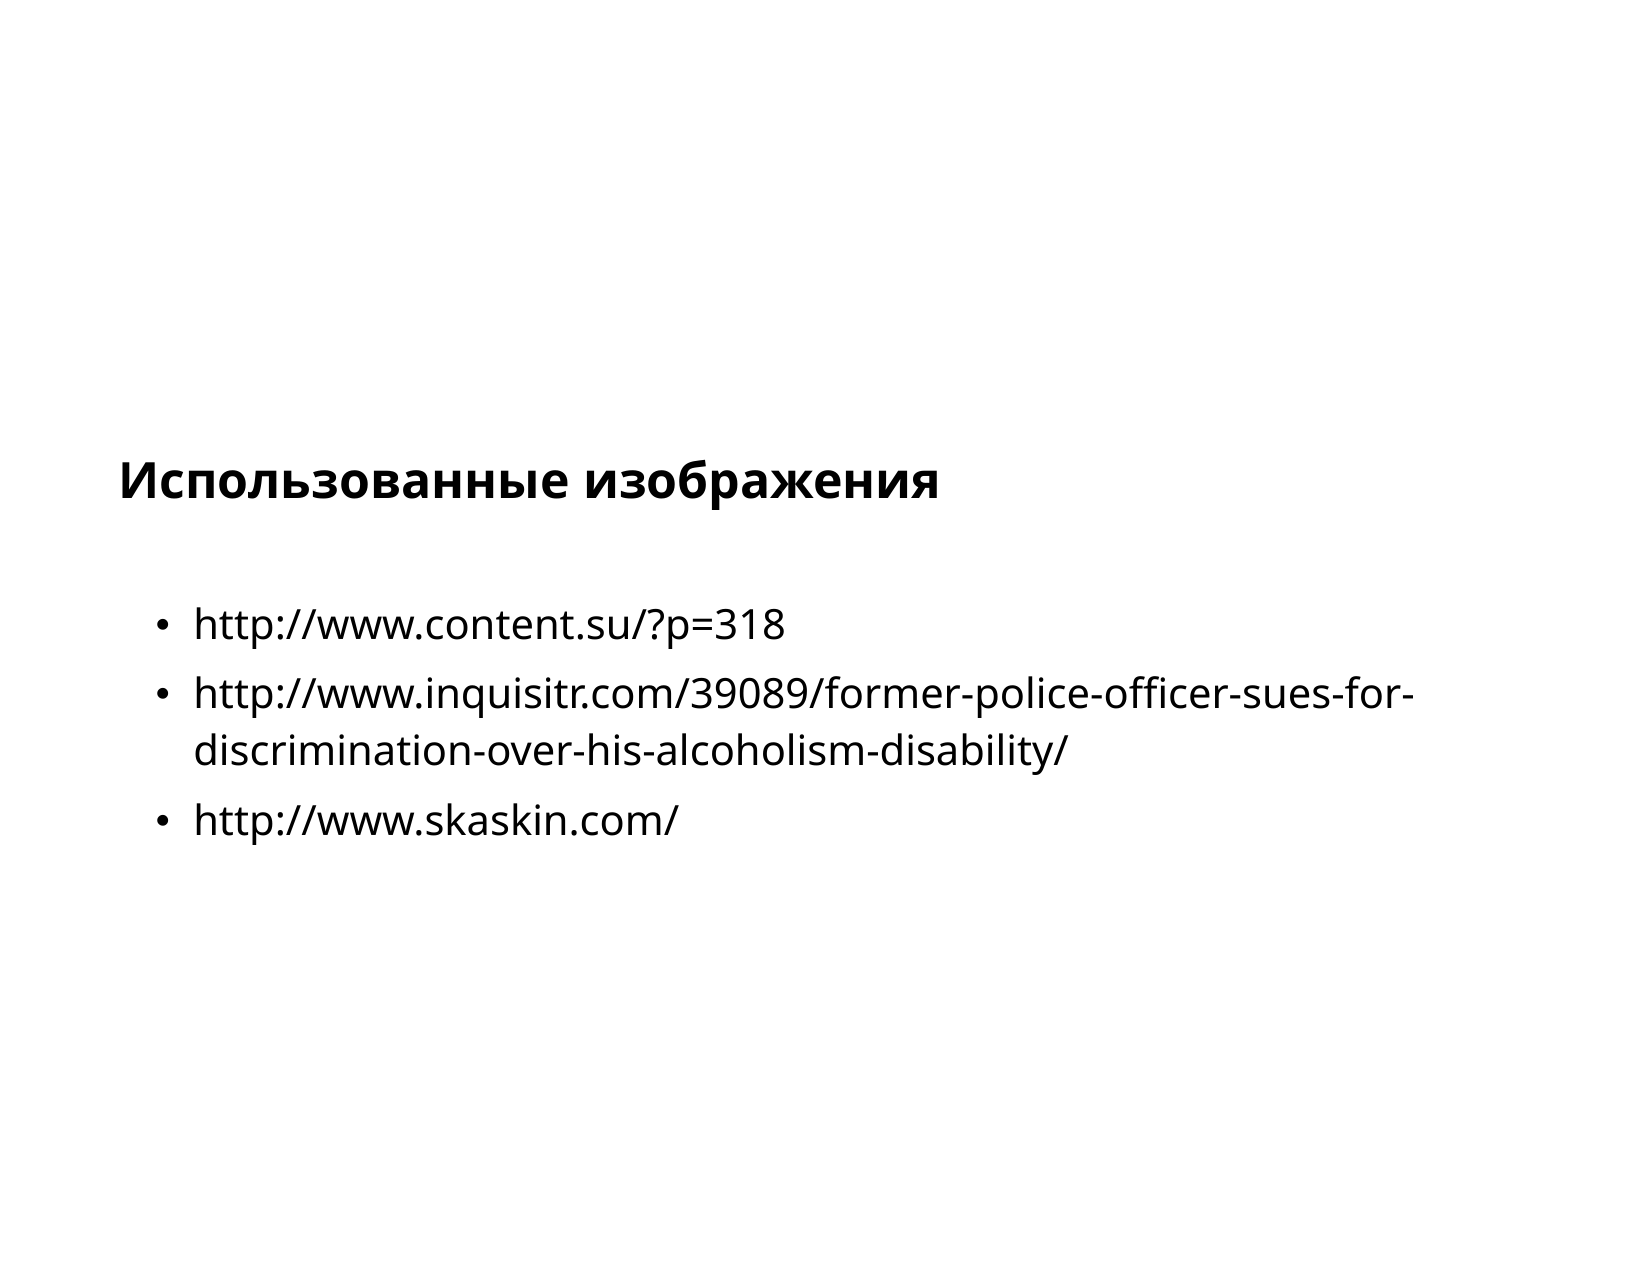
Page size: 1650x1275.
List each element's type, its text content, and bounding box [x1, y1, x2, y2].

list http://www.content.su/?p=318 [156, 595, 1532, 652]
list http://www.inquisitr.com/39089/former-police-officer-sues-for-discrimination-over-his-alcoholism-disability/ [156, 664, 1532, 778]
list http://www.skaskin.com/ [156, 790, 1532, 847]
subtitle Использованные изображения [118, 445, 1532, 513]
